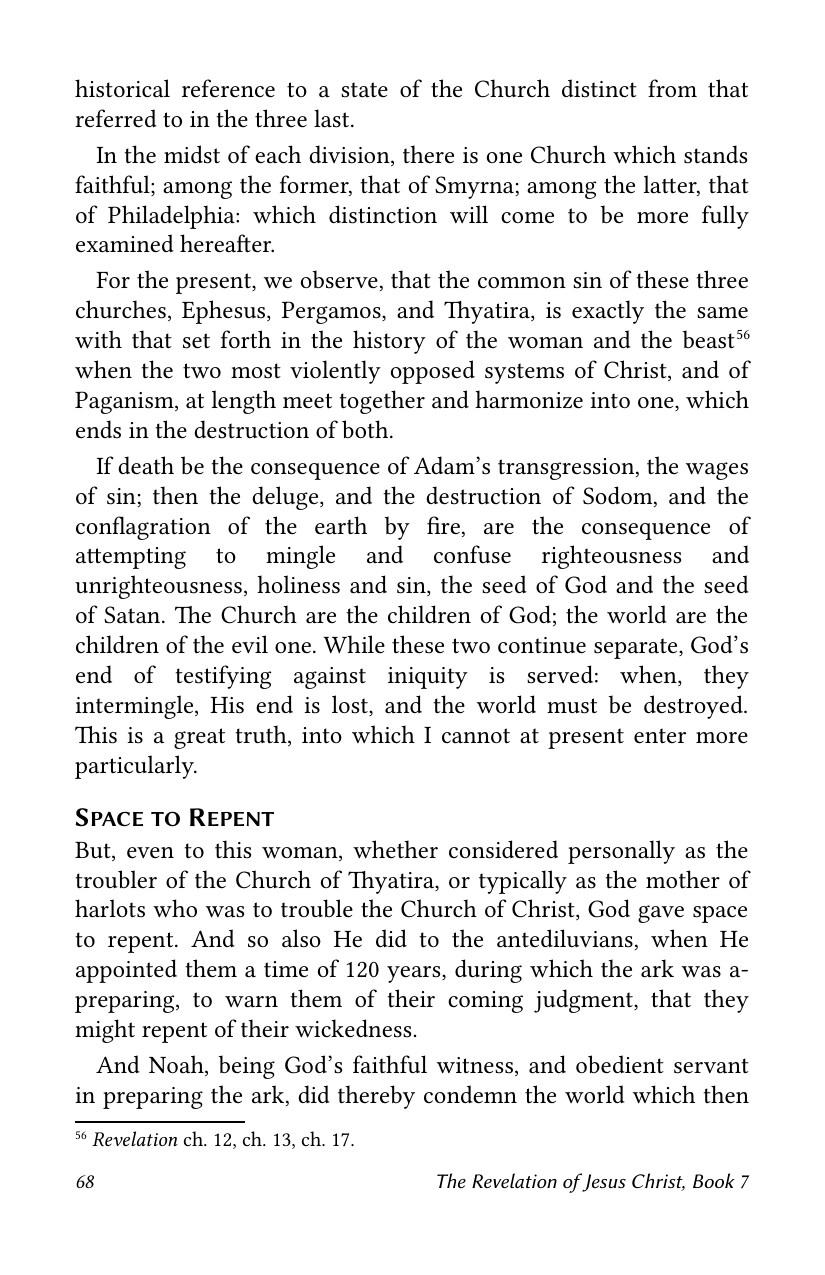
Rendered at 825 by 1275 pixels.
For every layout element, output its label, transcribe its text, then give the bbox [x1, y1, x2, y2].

text Revelation ch. 12, ch. 13, ch. 17. [75, 1128, 750, 1152]
text But, even to this woman, whether considered personally as the troubler of the Church of Thyatira, or typically as the mother of harlots who was to trouble the Church of Christ, God gave space to repent. And so also He did to the antediluvians, when He appointed them a time of 120 years, during which the ark was a-preparing, to warn them of their coming judgment, that they might repent of their wickedness. [75, 836, 750, 1044]
text If death be the consequence of Adam’s transgression, the wages of sin; then the deluge, and the destruction of Sodom, and the conflagration of the earth by fire, are the consequence of attempting to mingle and confuse righteousness and unrighteousness, holiness and sin, the seed of God and the seed of Satan. The Church are the children of God; the world are the children of the evil one. While these two continue separate, God’s end of testifying against iniquity is served: when, they intermingle, His end is lost, and the world must be destroyed. This is a great truth, into which I cannot at present enter more particularly. [75, 452, 750, 779]
text And Noah, being God’s faithful witness, and obedient servant in preparing the ark, did thereby condemn the world which then [75, 1051, 750, 1109]
subtitle Space to Repent [75, 802, 750, 833]
text In the midst of each division, there is one Church which stands faithful; among the former, that of Smyrna; among the latter, that of Philadelphia: which distinction will come to be more fully examined hereafter. [75, 141, 750, 259]
text For the present, we observe, that the common sin of these three churches, Ephesus, Pergamos, and Thyatira, is exactly the same with that set forth in the history of the woman and the beast when the two most violently opposed systems of Christ, and of Paganism, at length meet together and harmonize into one, which ends in the destruction of both. [75, 266, 750, 444]
text historical reference to a state of the Church distinct from that referred to in the three last. [75, 75, 750, 133]
